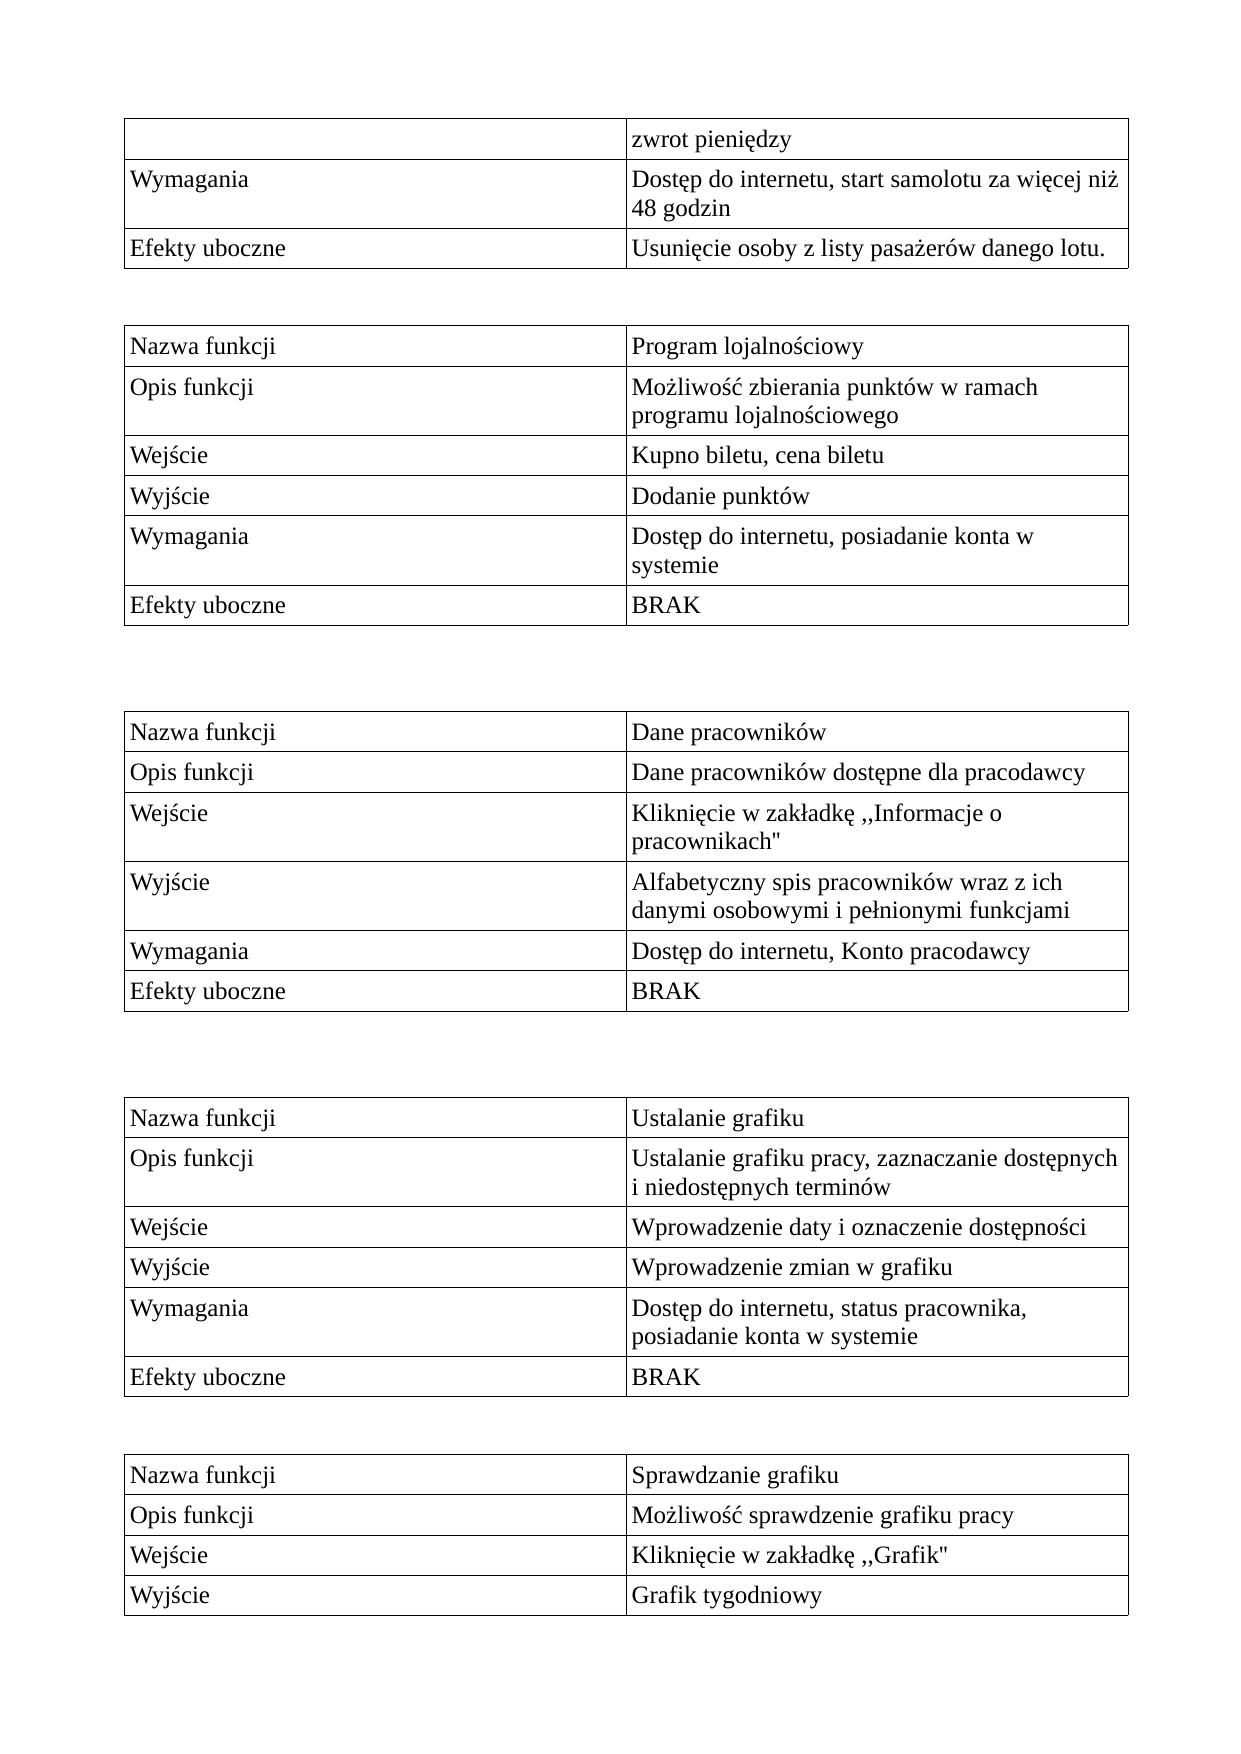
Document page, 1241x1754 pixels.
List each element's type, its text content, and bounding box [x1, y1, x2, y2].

table_cell Grafik tygodniowy [627, 1576, 1128, 1615]
table_cell BRAK [627, 971, 1128, 1011]
table_cell BRAK [627, 586, 1128, 625]
table_cell Wprowadzenie zmian w grafiku [627, 1248, 1128, 1287]
table_cell Wyjście [125, 1576, 626, 1615]
table_cell Kliknięcie w zakładkę ,,Informacje o pracownikach'' [627, 793, 1128, 861]
table_header Nazwa funkcji [125, 326, 626, 366]
table_cell Wejście [125, 436, 626, 475]
table_cell Efekty uboczne [125, 1357, 626, 1396]
table_header Nazwa funkcji [125, 712, 626, 751]
table_cell Efekty uboczne [125, 971, 626, 1011]
table_cell Wyjście [125, 476, 626, 515]
table_cell Wymagania [125, 931, 626, 970]
table_cell Wyjście [125, 862, 626, 930]
table_cell Wejście [125, 793, 626, 861]
table_cell Wymagania [125, 516, 626, 584]
table_cell [125, 119, 626, 158]
table_cell BRAK [627, 1357, 1128, 1396]
table_cell Wymagania [125, 160, 626, 227]
table_cell Usunięcie osoby z listy pasażerów danego lotu. [627, 229, 1128, 268]
table_cell Wejście [125, 1536, 626, 1575]
table_header Dane pracowników [627, 712, 1128, 751]
table_cell Opis funkcji [125, 1495, 626, 1534]
table_cell Dostęp do internetu, Konto pracodawcy [627, 931, 1128, 970]
table_cell zwrot pieniędzy [627, 119, 1128, 158]
table_cell Wprowadzenie daty i oznaczenie dostępności [627, 1207, 1128, 1247]
table_cell Dostęp do internetu, status pracownika, posiadanie konta w systemie [627, 1288, 1128, 1356]
table_cell Dane pracowników dostępne dla pracodawcy [627, 752, 1128, 792]
table_cell Wyjście [125, 1248, 626, 1287]
table_cell Dostęp do internetu, start samolotu za więcej niż 48 godzin [627, 160, 1128, 227]
table_cell Dostęp do internetu, posiadanie konta w systemie [627, 516, 1128, 584]
table_cell Efekty uboczne [125, 229, 626, 268]
table_header Program lojalnościowy [627, 326, 1128, 366]
table_header Nazwa funkcji [125, 1455, 626, 1494]
table_cell Dodanie punktów [627, 476, 1128, 515]
table_cell Wejście [125, 1207, 626, 1247]
table_header Ustalanie grafiku [627, 1098, 1128, 1137]
table_cell Efekty uboczne [125, 586, 626, 625]
table_cell Opis funkcji [125, 752, 626, 792]
table_cell Opis funkcji [125, 367, 626, 435]
table_header Sprawdzanie grafiku [627, 1455, 1128, 1494]
table_cell Ustalanie grafiku pracy, zaznaczanie dostępnych i niedostępnych terminów [627, 1138, 1128, 1206]
table_cell Wymagania [125, 1288, 626, 1356]
table_header Nazwa funkcji [125, 1098, 626, 1137]
table_cell Opis funkcji [125, 1138, 626, 1206]
table_cell Kliknięcie w zakładkę ,,Grafik'' [627, 1536, 1128, 1575]
table_cell Kupno biletu, cena biletu [627, 436, 1128, 475]
table_cell Alfabetyczny spis pracowników wraz z ich danymi osobowymi i pełnionymi funkcjami [627, 862, 1128, 930]
table_cell Możliwość sprawdzenie grafiku pracy [627, 1495, 1128, 1534]
table_cell Możliwość zbierania punktów w ramach programu lojalnościowego [627, 367, 1128, 435]
